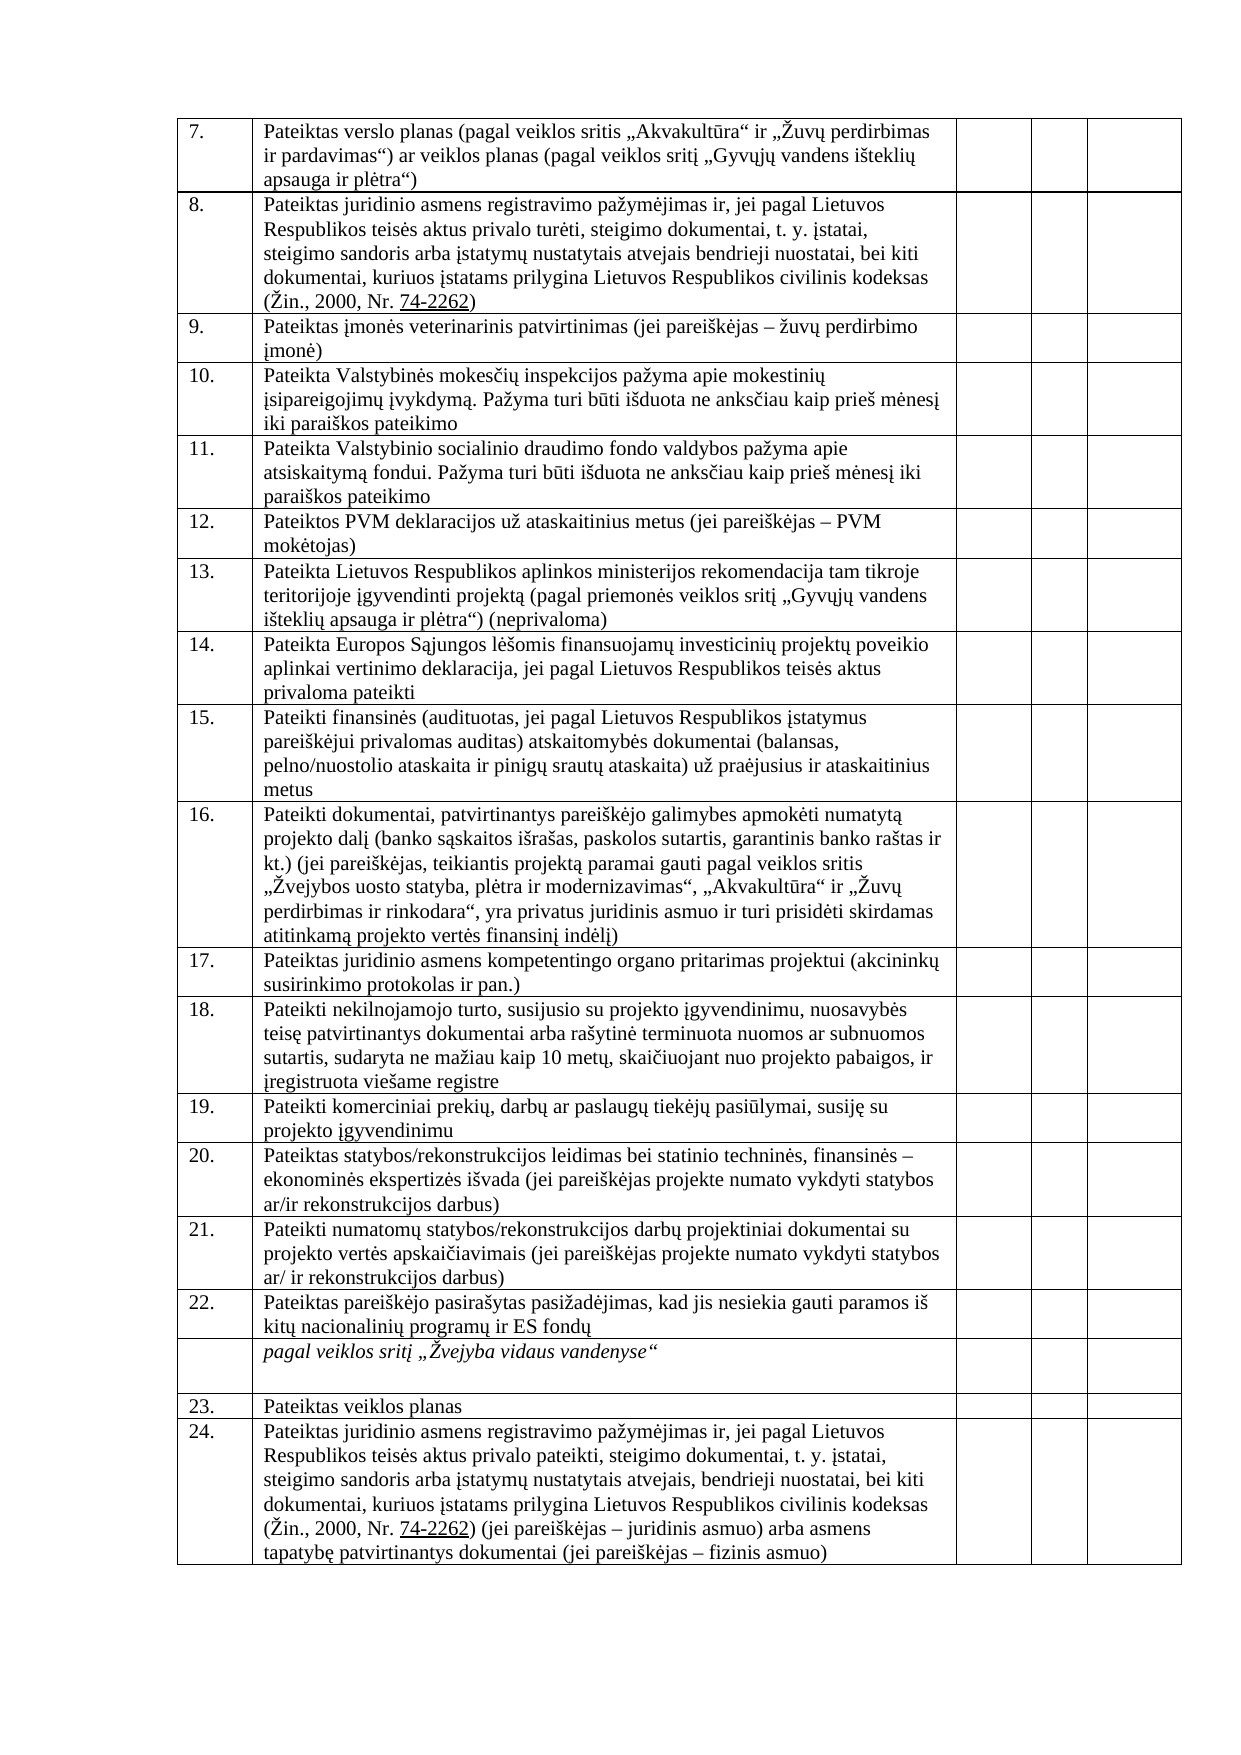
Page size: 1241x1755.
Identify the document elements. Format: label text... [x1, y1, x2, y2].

table_cell Pateikta Lietuvos Respublikos aplinkos ministerijos rekomendacija tam tikroje teritorijoje įgyvendinti projektą (pagal priemonės veiklos sritį „Gyvųjų vandens išteklių apsauga ir plėtra“) (neprivaloma) [253, 559, 956, 631]
table_cell [1088, 997, 1181, 1093]
table_cell Pateiktas pareiškėjo pasirašytas pasižadėjimas, kad jis nesiekia gauti paramos iš kitų nacionalinių programų ir ES fondų [253, 1290, 956, 1338]
table_cell Pateiktas juridinio asmens registravimo pažymėjimas ir, jei pagal Lietuvos Respublikos teisės aktus privalo turėti, steigimo dokumentai, t. y. įstatai, steigimo sandoris arba įstatymų nustatytais atvejais bendrieji nuostatai, bei kiti dokumentai, kuriuos įstatams prilygina Lietuvos Respublikos civilinis kodeksas (Žin., 2000, Nr. 74-2262) [253, 193, 956, 313]
table_cell pagal veiklos sritį „Žvejyba vidaus vandenyse“ [253, 1339, 956, 1393]
table_cell [957, 559, 1031, 631]
table_cell 17. [178, 948, 252, 996]
table_cell 24. [178, 1419, 252, 1564]
table_cell [1032, 363, 1087, 435]
table_cell [1088, 314, 1181, 362]
table_cell [957, 705, 1031, 801]
table_cell [1088, 1339, 1181, 1393]
table_cell Pateiktas juridinio asmens registravimo pažymėjimas ir, jei pagal Lietuvos Respublikos teisės aktus privalo pateikti, steigimo dokumentai, t. y. įstatai, steigimo sandoris arba įstatymų nustatytais atvejais, bendrieji nuostatai, bei kiti dokumentai, kuriuos įstatams prilygina Lietuvos Respublikos civilinis kodeksas (Žin., 2000, Nr. 74-2262) (jei pareiškėjas – juridinis asmuo) arba asmens tapatybę patvirtinantys dokumentai (jei pareiškėjas – fizinis asmuo) [253, 1419, 956, 1564]
table_cell 10. [178, 363, 252, 435]
table_cell 19. [178, 1094, 252, 1142]
table_cell 16. [178, 802, 252, 947]
table_cell [1032, 509, 1087, 557]
table_cell [957, 1419, 1031, 1564]
table_cell [1088, 193, 1181, 313]
table_cell [1088, 559, 1181, 631]
table_cell Pateiktas verslo planas (pagal veiklos sritis „Akvakultūra“ ir „Žuvų perdirbimas ir pardavimas“) ar veiklos planas (pagal veiklos sritį „Gyvųjų vandens išteklių apsauga ir plėtra“) [253, 119, 956, 191]
table_cell [957, 119, 1031, 191]
table_cell Pateikta Valstybinės mokesčių inspekcijos pažyma apie mokestinių įsipareigojimų įvykdymą. Pažyma turi būti išduota ne anksčiau kaip prieš mėnesį iki paraiškos pateikimo [253, 363, 956, 435]
table_cell 22. [178, 1290, 252, 1338]
table_cell [957, 632, 1031, 704]
table_cell [1032, 1394, 1087, 1418]
table_cell [1088, 632, 1181, 704]
table_cell Pateikti numatomų statybos/rekonstrukcijos darbų projektiniai dokumentai su projekto vertės apskaičiavimais (jei pareiškėjas projekte numato vykdyti statybos ar/ ir rekonstrukcijos darbus) [253, 1217, 956, 1289]
table_cell 12. [178, 509, 252, 557]
table_cell Pateiktas veiklos planas [253, 1394, 956, 1418]
table_cell [957, 1143, 1031, 1216]
table_cell [1088, 1290, 1181, 1338]
table_cell [1088, 1143, 1181, 1216]
table_cell [1032, 559, 1087, 631]
table_cell [957, 1290, 1031, 1338]
table_cell 8. [178, 193, 252, 313]
table_cell [1032, 948, 1087, 996]
table_cell 13. [178, 559, 252, 631]
table_cell 11. [178, 436, 252, 508]
table_cell [1032, 1419, 1087, 1564]
table_cell [1088, 1217, 1181, 1289]
table_cell [1032, 1143, 1087, 1216]
table_cell [1032, 802, 1087, 947]
table_cell Pateiktas įmonės veterinarinis patvirtinimas (jei pareiškėjas – žuvų perdirbimo įmonė) [253, 314, 956, 362]
table_cell [957, 1339, 1031, 1393]
table_cell 15. [178, 705, 252, 801]
table_cell Pateiktas juridinio asmens kompetentingo organo pritarimas projektui (akcininkų susirinkimo protokolas ir pan.) [253, 948, 956, 996]
table_cell [1088, 705, 1181, 801]
table_cell [1032, 1217, 1087, 1289]
table_cell [957, 948, 1031, 996]
table_cell [957, 1094, 1031, 1142]
table_cell [957, 997, 1031, 1093]
table_cell [957, 314, 1031, 362]
table_cell [1088, 948, 1181, 996]
table_cell 21. [178, 1217, 252, 1289]
table_cell 18. [178, 997, 252, 1093]
table_cell [1032, 314, 1087, 362]
table_cell [1032, 119, 1087, 191]
table_cell [1032, 632, 1087, 704]
table_cell [1032, 1094, 1087, 1142]
table_cell [1032, 705, 1087, 801]
table_cell [1088, 1394, 1181, 1418]
table_cell [1088, 363, 1181, 435]
table_cell Pateikti finansinės (audituotas, jei pagal Lietuvos Respublikos įstatymus pareiškėjui privalomas auditas) atskaitomybės dokumentai (balansas, pelno/nuostolio ataskaita ir pinigų srautų ataskaita) už praėjusius ir ataskaitinius metus [253, 705, 956, 801]
table_cell [957, 509, 1031, 557]
table_cell Pateiktas statybos/rekonstrukcijos leidimas bei statinio techninės, finansinės – ekonominės ekspertizės išvada (jei pareiškėjas projekte numato vykdyti statybos ar/ir rekonstrukcijos darbus) [253, 1143, 956, 1216]
table_cell [178, 1339, 252, 1393]
table_cell [1032, 193, 1087, 313]
table_cell Pateiktos PVM deklaracijos už ataskaitinius metus (jei pareiškėjas – PVM mokėtojas) [253, 509, 956, 557]
table_cell 20. [178, 1143, 252, 1216]
table_cell [1032, 436, 1087, 508]
table_cell Pateikta Europos Sąjungos lėšomis finansuojamų investicinių projektų poveikio aplinkai vertinimo deklaracija, jei pagal Lietuvos Respublikos teisės aktus privaloma pateikti [253, 632, 956, 704]
table_cell Pateikta Valstybinio socialinio draudimo fondo valdybos pažyma apie atsiskaitymą fondui. Pažyma turi būti išduota ne anksčiau kaip prieš mėnesį iki paraiškos pateikimo [253, 436, 956, 508]
table_cell [1032, 997, 1087, 1093]
table_cell [957, 1394, 1031, 1418]
table_cell Pateikti dokumentai, patvirtinantys pareiškėjo galimybes apmokėti numatytą projekto dalį (banko sąskaitos išrašas, paskolos sutartis, garantinis banko raštas ir kt.) (jei pareiškėjas, teikiantis projektą paramai gauti pagal veiklos sritis „Žvejybos uosto statyba, plėtra ir modernizavimas“, „Akvakultūra“ ir „Žuvų perdirbimas ir rinkodara“, yra privatus juridinis asmuo ir turi prisidėti skirdamas atitinkamą projekto vertės finansinį indėlį) [253, 802, 956, 947]
table_cell [1032, 1339, 1087, 1393]
table_cell 14. [178, 632, 252, 704]
table_cell 23. [178, 1394, 252, 1418]
table_cell [957, 802, 1031, 947]
table_cell 7. [178, 119, 252, 191]
table_cell [1088, 1094, 1181, 1142]
table_cell [1088, 802, 1181, 947]
table_cell [1088, 509, 1181, 557]
table_cell [957, 193, 1031, 313]
table_cell [1088, 436, 1181, 508]
table_cell [1032, 1290, 1087, 1338]
table_cell [957, 1217, 1031, 1289]
table_cell 9. [178, 314, 252, 362]
table_cell [957, 363, 1031, 435]
table_cell [1088, 1419, 1181, 1564]
table_cell Pateikti komerciniai prekių, darbų ar paslaugų tiekėjų pasiūlymai, susiję su projekto įgyvendinimu [253, 1094, 956, 1142]
table_cell [1088, 119, 1181, 191]
table_cell Pateikti nekilnojamojo turto, susijusio su projekto įgyvendinimu, nuosavybės teisę patvirtinantys dokumentai arba rašytinė terminuota nuomos ar subnuomos sutartis, sudaryta ne mažiau kaip 10 metų, skaičiuojant nuo projekto pabaigos, ir įregistruota viešame registre [253, 997, 956, 1093]
table_cell [957, 436, 1031, 508]
